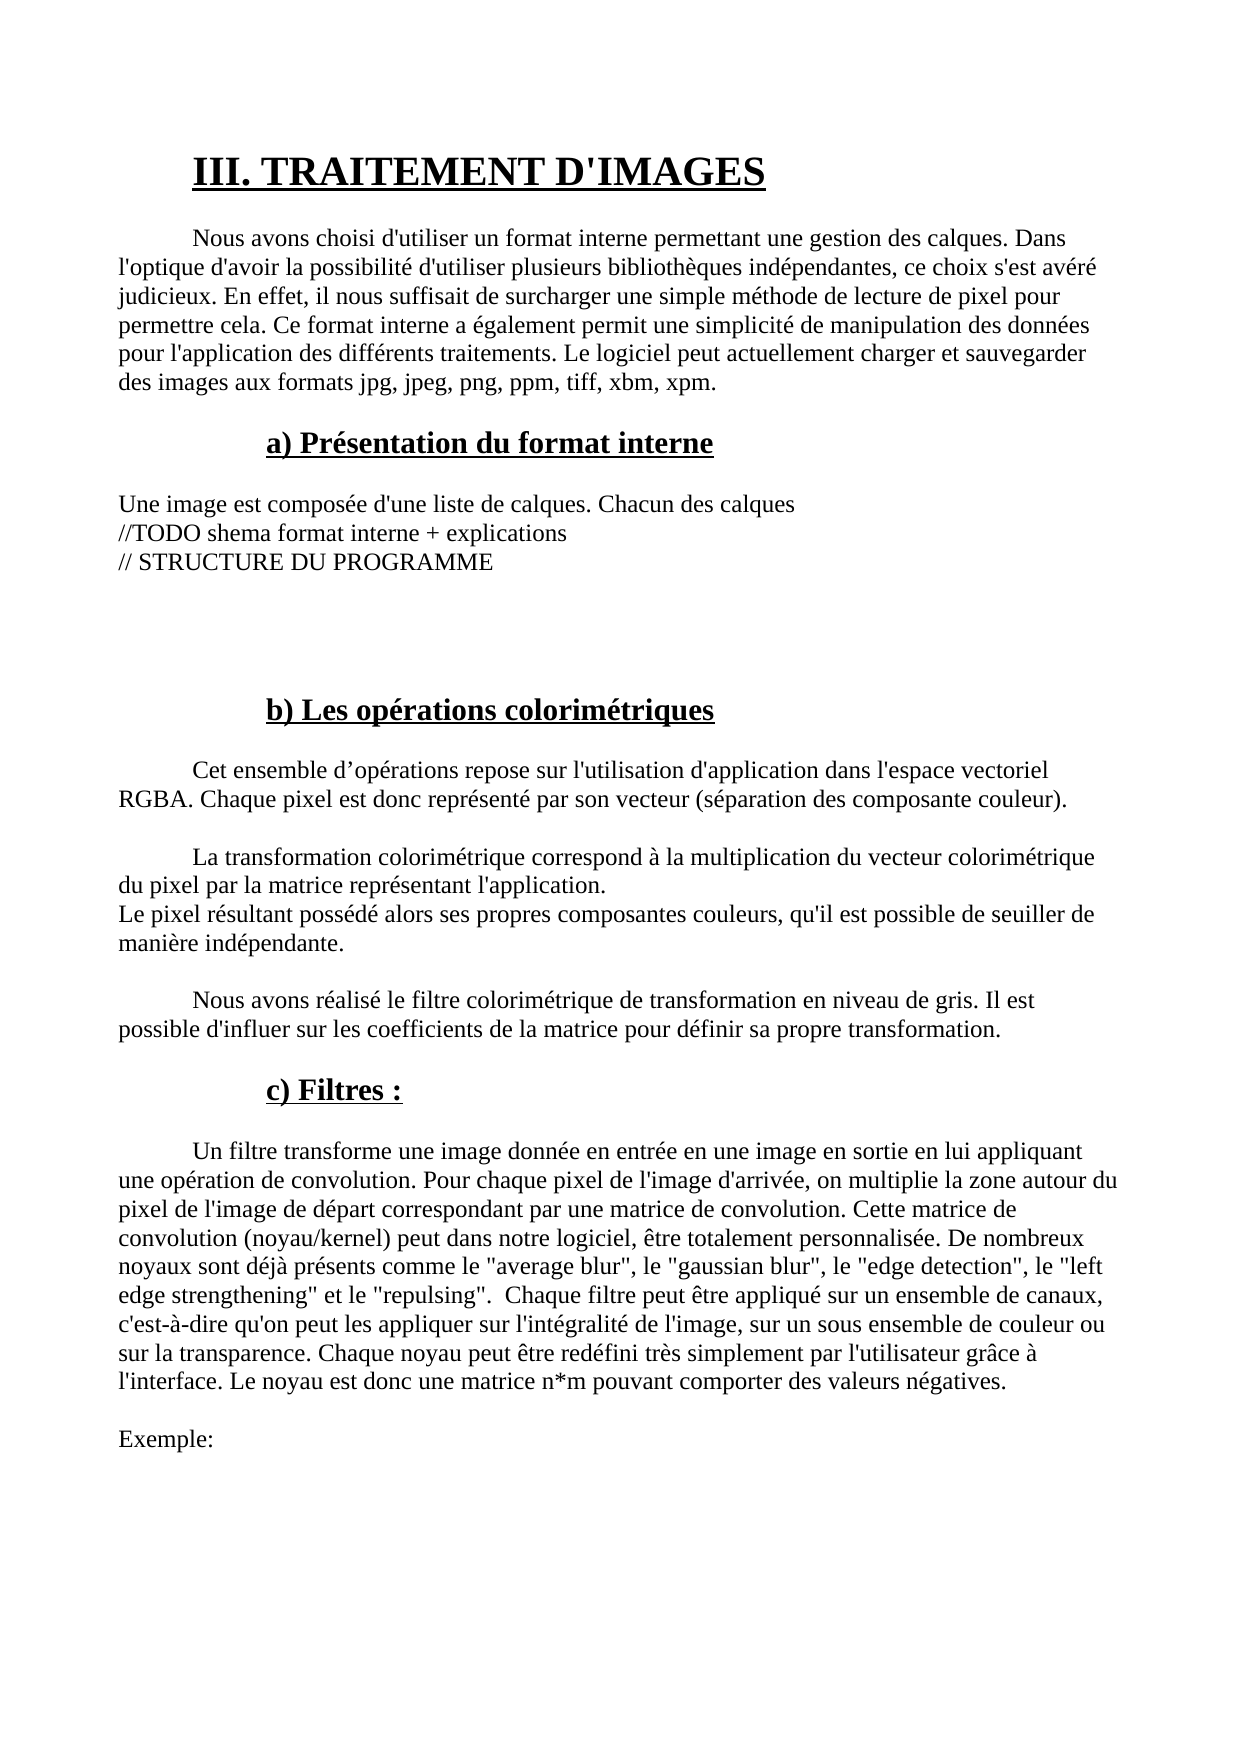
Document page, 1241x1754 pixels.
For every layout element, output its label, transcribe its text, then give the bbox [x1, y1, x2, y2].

text Une image est composée d'une liste de calques. Chacun des calques [118, 489, 1122, 518]
text Un filtre transforme une image donnée en entrée en une image en sortie en lui appliquant une opération de convolution. Pour chaque pixel de l'image d'arrivée, on multiplie la zone autour du pixel de l'image de départ correspondant par une matrice de convolution. Cette matrice de convolution (noyau/kernel) peut dans notre logiciel, être totalement personnalisée. De nombreux noyaux sont déjà présents comme le "average blur", le "gaussian blur", le "edge detection", le "left edge strengthening" et le "repulsing". Chaque filtre peut être appliqué sur un ensemble de canaux, c'est-à-dire qu'on peut les appliquer sur l'intégralité de l'image, sur un sous ensemble de couleur ou sur la transparence. Chaque noyau peut être redéfini très simplement par l'utilisateur grâce à l'interface. Le noyau est donc une matrice n*m pouvant comporter des valeurs négatives. [118, 1136, 1122, 1395]
text III. TRAITEMENT D'IMAGES [118, 147, 1122, 195]
text La transformation colorimétrique correspond à la multiplication du vecteur colorimétrique du pixel par la matrice représentant l'application. [118, 842, 1122, 899]
text Cet ensemble d’opérations repose sur l'utilisation d'application dans l'espace vectoriel RGBA. Chaque pixel est donc représenté par son vecteur (séparation des composante couleur). [118, 755, 1122, 813]
text a) Présentation du format interne [118, 425, 1122, 461]
text Exemple: [118, 1424, 1122, 1453]
text Nous avons réalisé le filtre colorimétrique de transformation en niveau de gris. Il est possible d'influer sur les coefficients de la matrice pour définir sa propre transformation. [118, 985, 1122, 1043]
text Nous avons choisi d'utiliser un format interne permettant une gestion des calques. Dans l'optique d'avoir la possibilité d'utiliser plusieurs bibliothèques indépendantes, ce choix s'est avéré judicieux. En effet, il nous suffisait de surcharger une simple méthode de lecture de pixel pour permettre cela. Ce format interne a également permit une simplicité de manipulation des données pour l'application des différents traitements. Le logiciel peut actuellement charger et sauvegarder des images aux formats jpg, jpeg, png, ppm, tiff, xbm, xpm. [118, 223, 1122, 396]
text Le pixel résultant possédé alors ses propres composantes couleurs, qu'il est possible de seuiller de manière indépendante. [118, 899, 1122, 957]
text // STRUCTURE DU PROGRAMME [118, 547, 1122, 576]
text c) Filtres : [118, 1072, 1122, 1108]
text b) Les opérations colorimétriques [118, 691, 1122, 727]
text //TODO shema format interne + explications [118, 518, 1122, 547]
